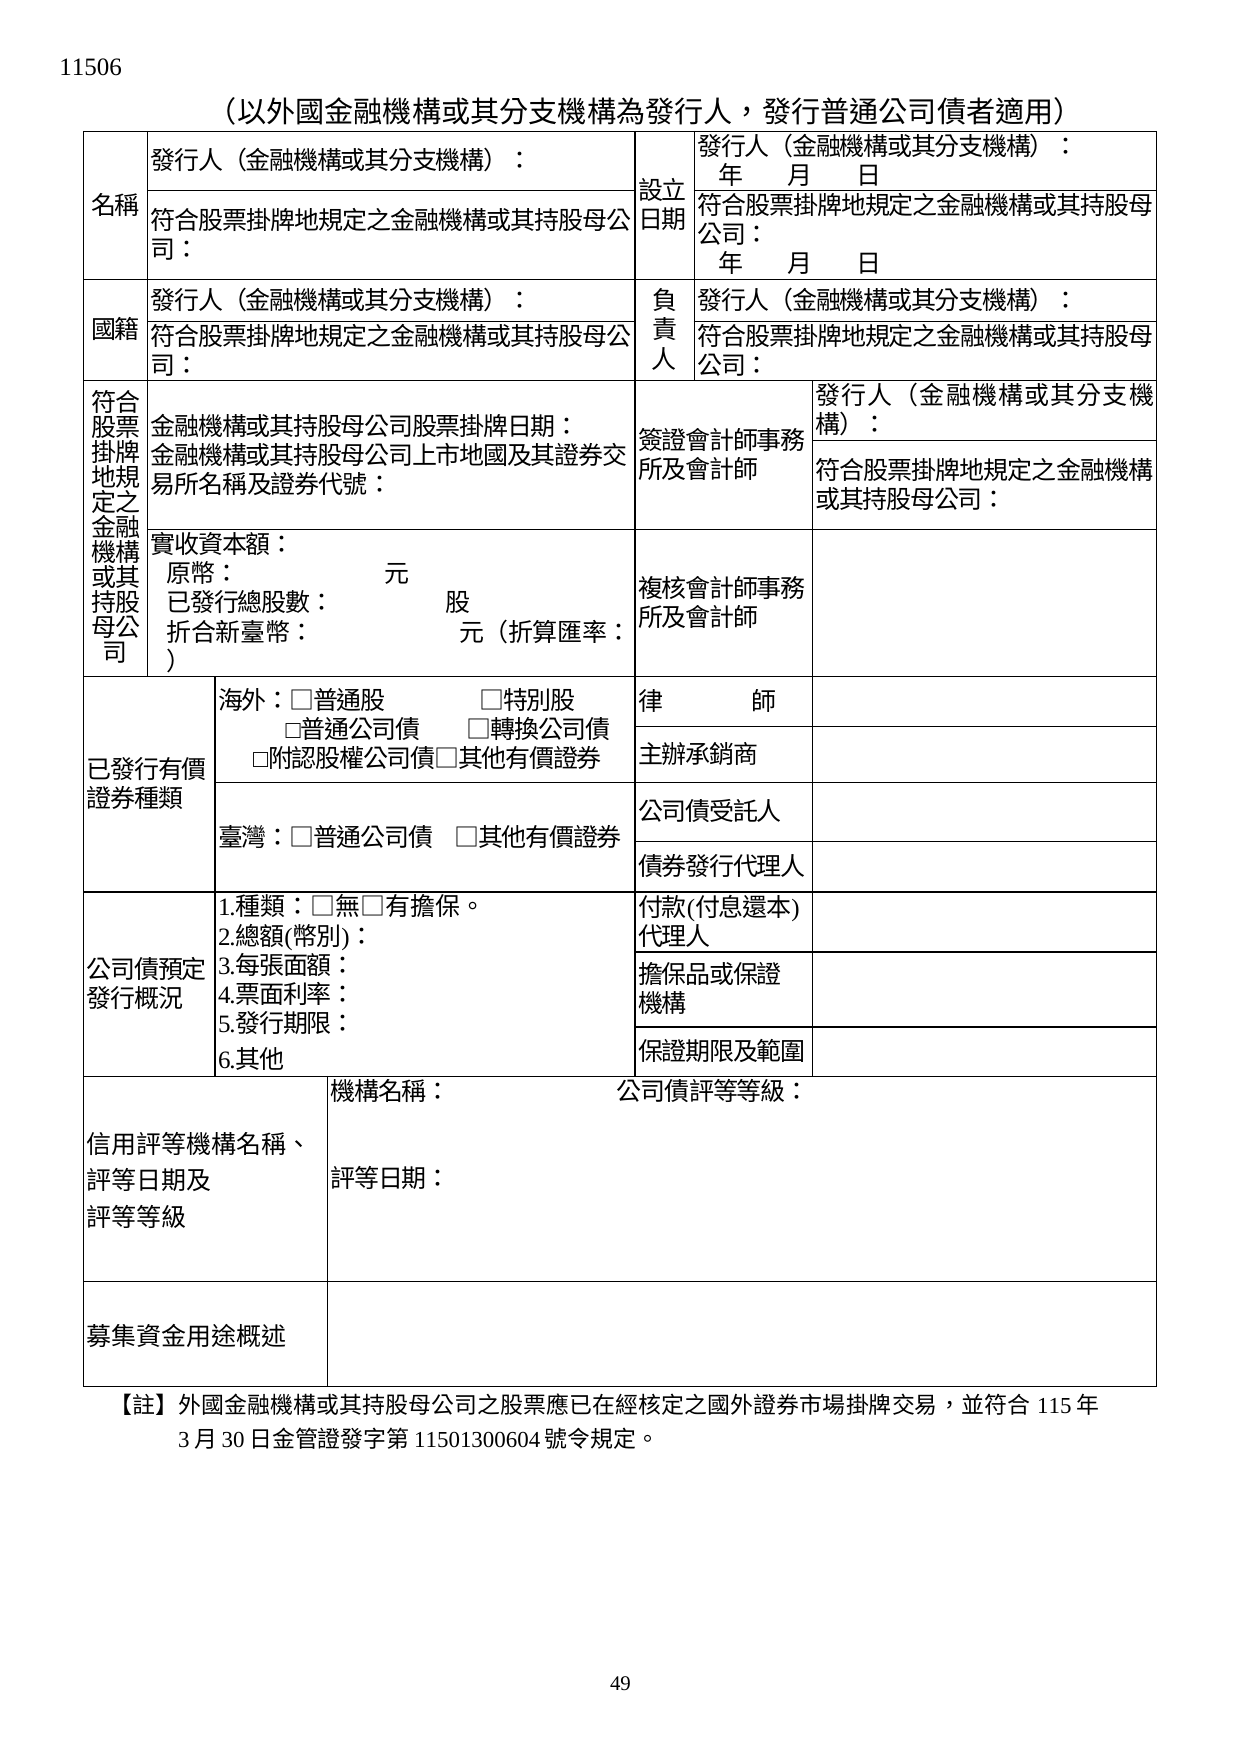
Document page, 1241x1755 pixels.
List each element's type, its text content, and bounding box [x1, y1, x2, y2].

table_cell [813, 1028, 1156, 1076]
table_cell [813, 893, 1156, 951]
table_cell [813, 727, 1156, 782]
table_cell 發行人（金融機構或其分支機構）： [813, 381, 1156, 440]
table_cell 1.種類：□無□有擔保。 2.總額(幣別)： 3.每張面額： 4.票面利率： 5.發行期限： 6.其他 [216, 893, 634, 1076]
table_cell 發行人（金融機構或其分支機構）： [148, 280, 634, 321]
table_cell 海外：□普通股 □特別股 □普通公司債 □轉換公司債 □附認股權公司債□其他有價證券 [216, 677, 634, 782]
table_header 設立日期 [636, 132, 694, 279]
table_cell 金融機構或其持股母公司股票掛牌日期： 金融機構或其持股母公司上市地國及其證券交易所名稱及證券代號： [148, 381, 634, 529]
table_cell 信用評等機構名稱、評等日期及 評等等級 [84, 1077, 327, 1281]
table_cell 負 責 人 [636, 280, 694, 380]
table_cell 保證期限及範圍 [636, 1028, 812, 1076]
table_header 發行人（金融機構或其分支機構）： [148, 132, 634, 190]
table_cell 已發行有價 證券種類 [84, 677, 214, 891]
table_cell 主辦承銷商 [636, 727, 812, 782]
table_cell [813, 677, 1156, 726]
table_cell 機構名稱： 公司債評等等級： 評等日期： [328, 1077, 1156, 1281]
table_cell 臺灣：□普通公司債 □其他有價證券 [216, 783, 634, 891]
table_cell 簽證會計師事務所及會計師 [636, 381, 812, 529]
subtitle 【註】外國金融機構或其持股母公司之股票應已在經核定之國外證券市場掛牌交易，並符合115年3月30日金管證發字第11501300604號令規定。 [109, 1387, 1099, 1454]
table_cell 符合股票掛牌地規定之金融機構或其持股母公司： [695, 322, 1156, 380]
table_cell 付款(付息還本) 代理人 [636, 893, 812, 951]
table_cell 符合股票掛牌地規定之金融機構或其持股母公司： [148, 191, 634, 279]
table_cell 公司債預定發行概況 [84, 893, 214, 1076]
table_cell [813, 842, 1156, 891]
table_cell 符合股票掛牌地規定之金融機構或其持股母公司： [148, 322, 634, 380]
table_cell 擔保品或保證 機構 [636, 953, 812, 1026]
subtitle （以外國金融機構或其分支機構為發行人，發行普通公司債者適用） [59, 88, 1231, 131]
table_cell 公司債受託人 [636, 783, 812, 841]
table_cell 債券發行代理人 [636, 842, 812, 891]
table_header 名稱 [84, 132, 147, 279]
table_cell 符合股票掛牌地規定之金融機構或其持股母公司 [84, 381, 147, 676]
table_header 發行人（金融機構或其分支機構）： 年 月 日 [695, 132, 1156, 190]
table_cell 複核會計師事務所及會計師 [636, 530, 812, 676]
table_cell 符合股票掛牌地規定之金融機構或其持股母公司： 年 月 日 [695, 191, 1156, 279]
table_cell [813, 530, 1156, 676]
table_cell 符合股票掛牌地規定之金融機構或其持股母公司： [813, 441, 1156, 529]
table_cell 國籍 [84, 280, 147, 380]
table_cell 募集資金用途概述 [84, 1282, 327, 1386]
table_cell 實收資本額： 原幣： 元 已發行總股數： 股 折合新臺幣： 元（折算匯率： ） [148, 530, 634, 676]
table_cell [328, 1282, 1156, 1386]
table_cell 發行人（金融機構或其分支機構）： [695, 280, 1156, 321]
table_cell 律 師 [636, 677, 812, 726]
table_cell [813, 783, 1156, 841]
table_cell [813, 953, 1156, 1026]
